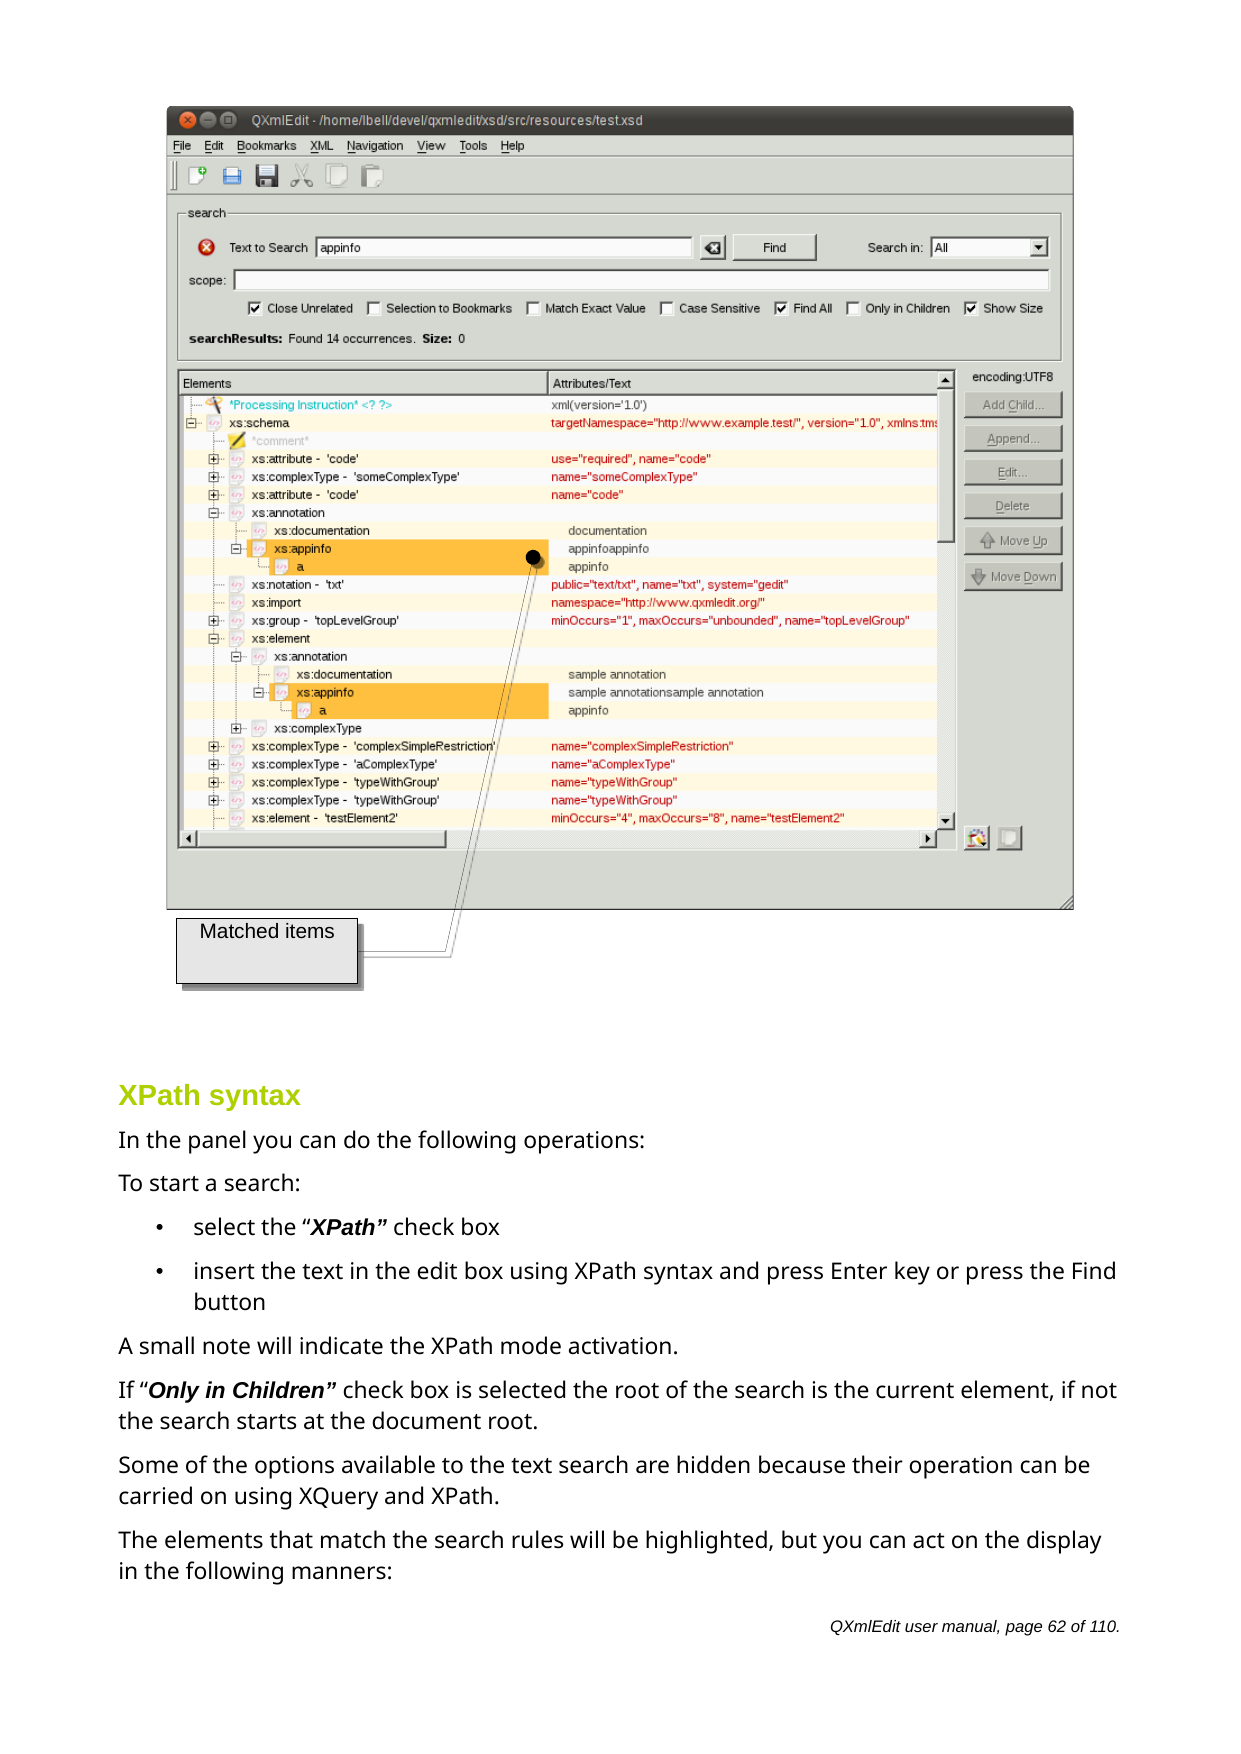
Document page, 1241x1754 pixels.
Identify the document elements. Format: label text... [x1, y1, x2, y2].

text A small note will indicate the XPath mode activation. [118, 1330, 1122, 1361]
list select the “XPath” check box [156, 1211, 1122, 1242]
text If “Only in Children” check box is selected the root of the search is the current element, if not the search starts at the document root. [118, 1374, 1122, 1436]
picture [166, 106, 1074, 910]
text In the panel you can do the following operations: [118, 1124, 1122, 1155]
text Some of the options available to the text search are hidden because their operation can be carried on using XQuery and XPath. [118, 1449, 1122, 1511]
text To start a search: [118, 1167, 1122, 1199]
list insert the text in the edit box using XPath syntax and press Enter key or press the Find button [156, 1255, 1122, 1317]
text The elements that match the search rules will be highlighted, but you can act on the display in the following manners: [118, 1524, 1122, 1586]
picture [455, 568, 535, 910]
picture [532, 557, 544, 569]
subtitle XPath syntax [118, 1078, 1122, 1111]
